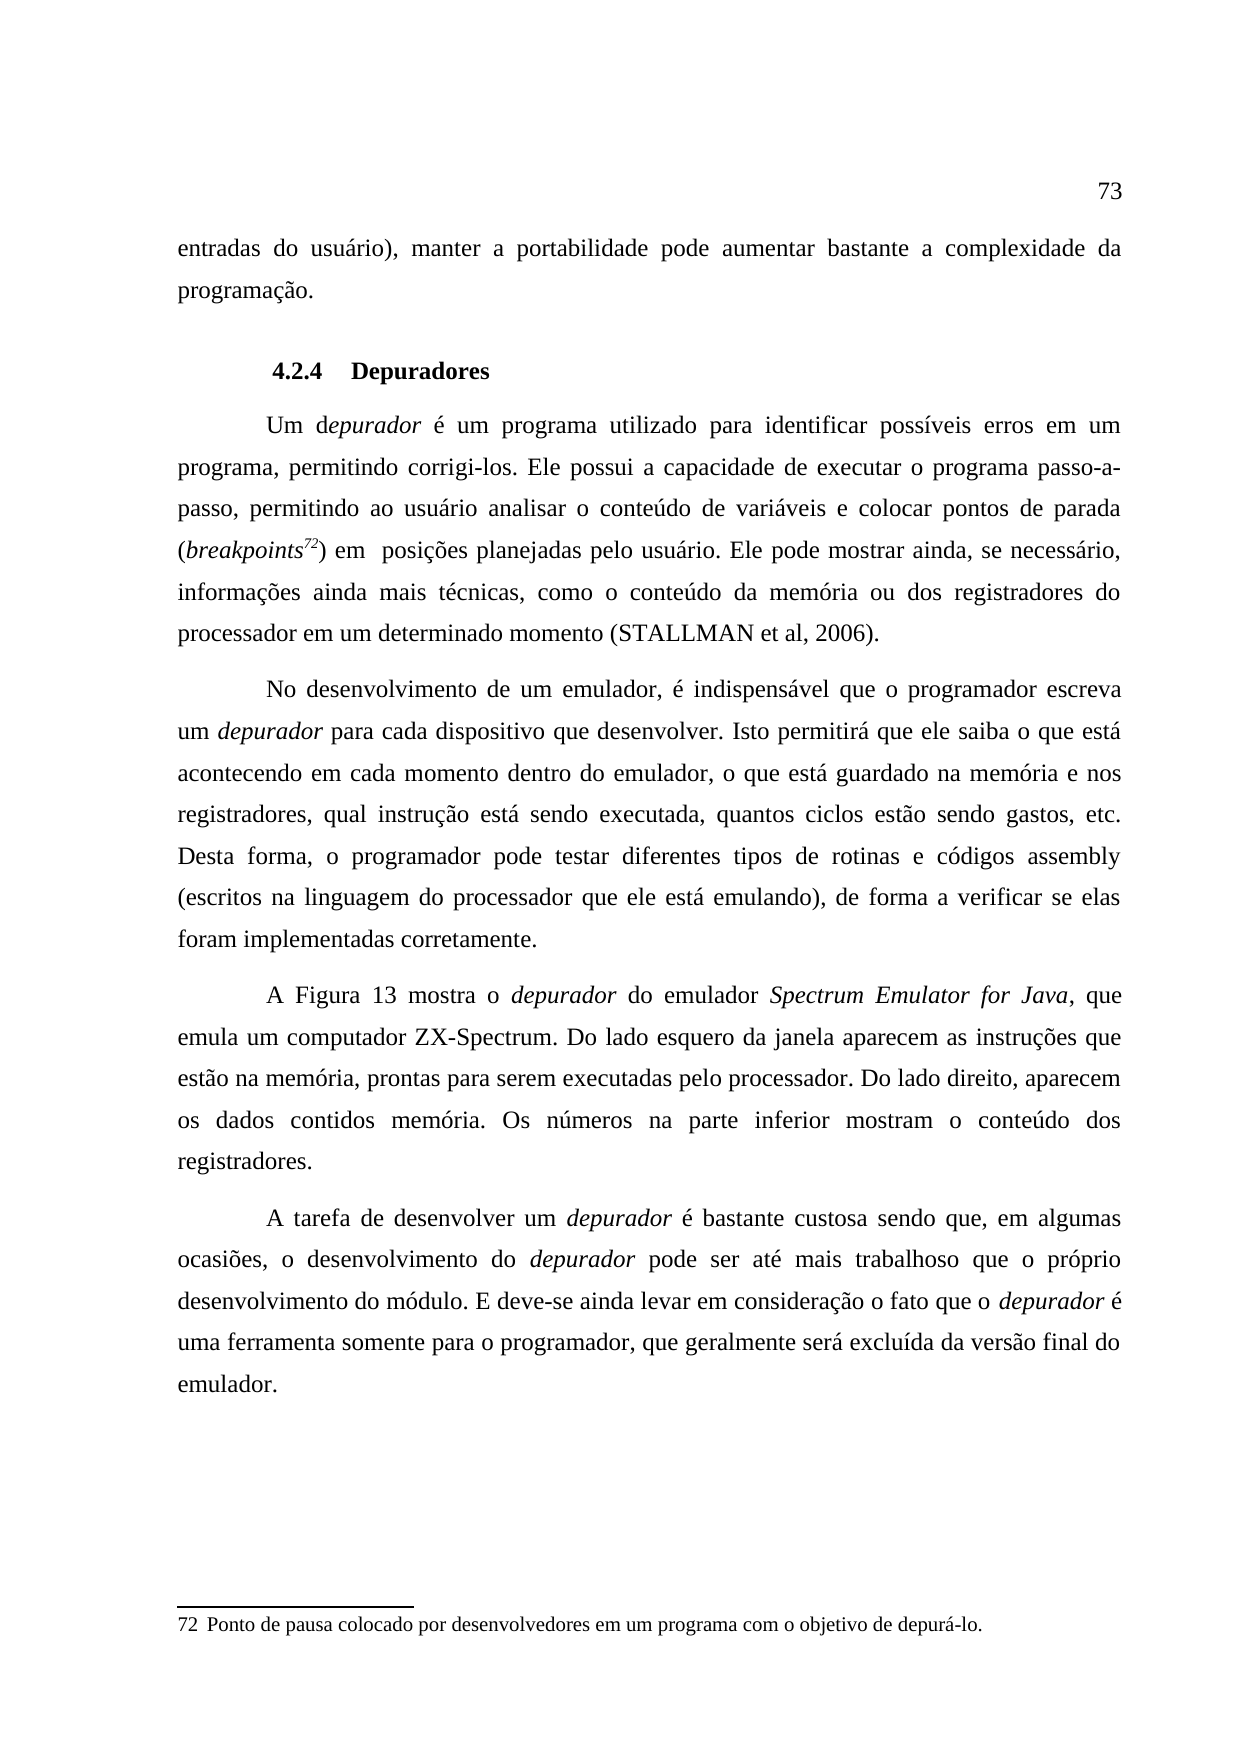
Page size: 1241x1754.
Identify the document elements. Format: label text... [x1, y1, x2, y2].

text entradas do usuário), manter a portabilidade pode aumentar bastante a complexidade da programação. [177, 234, 1122, 304]
text A Figura 13 mostra o depurador do emulador Spectrum Emulator for Java, que emula um computador ZX-Spectrum. Do lado esquero da janela aparecem as instruções que estão na memória, prontas para serem executadas pelo processador. Do lado direito, aparecem os dados contidos memória. Os números na parte inferior mostram o conteúdo dos registradores. [177, 981, 1122, 1175]
text A tarefa de desenvolver um depurador é bastante custosa sendo que, em algumas ocasiões, o desenvolvimento do depurador pode ser até mais trabalhoso que o próprio desenvolvimento do módulo. E deve-se ainda levar em consideração o fato que o depurador é uma ferramenta somente para o programador, que geralmente será excluída da versão final do emulador. [177, 1204, 1122, 1398]
text Ponto de pausa colocado por desenvolvedores em um programa com o objetivo de depurá-lo. [177, 1613, 1122, 1636]
text Um depurador é um programa utilizado para identificar possíveis erros em um programa, permitindo corrigi-los. Ele possui a capacidade de executar o programa passo-a-passo, permitindo ao usuário analisar o conteúdo de variáveis e colocar pontos de parada (breakpoints) em posições planejadas pelo usuário. Ele pode mostrar ainda, se necessário, informações ainda mais técnicas, como o conteúdo da memória ou dos registradores do processador em um determinado momento (STALLMAN et al, 2006). [177, 411, 1122, 647]
subtitle Depuradores [177, 357, 1122, 385]
text No desenvolvimento de um emulador, é indispensável que o programador escreva um depurador para cada dispositivo que desenvolver. Isto permitirá que ele saiba o que está acontecendo em cada momento dentro do emulador, o que está guardado na memória e nos registradores, qual instrução está sendo executada, quantos ciclos estão sendo gastos, etc. Desta forma, o programador pode testar diferentes tipos de rotinas e códigos assembly (escritos na linguagem do processador que ele está emulando), de forma a verificar se elas foram implementadas corretamente. [177, 676, 1122, 953]
